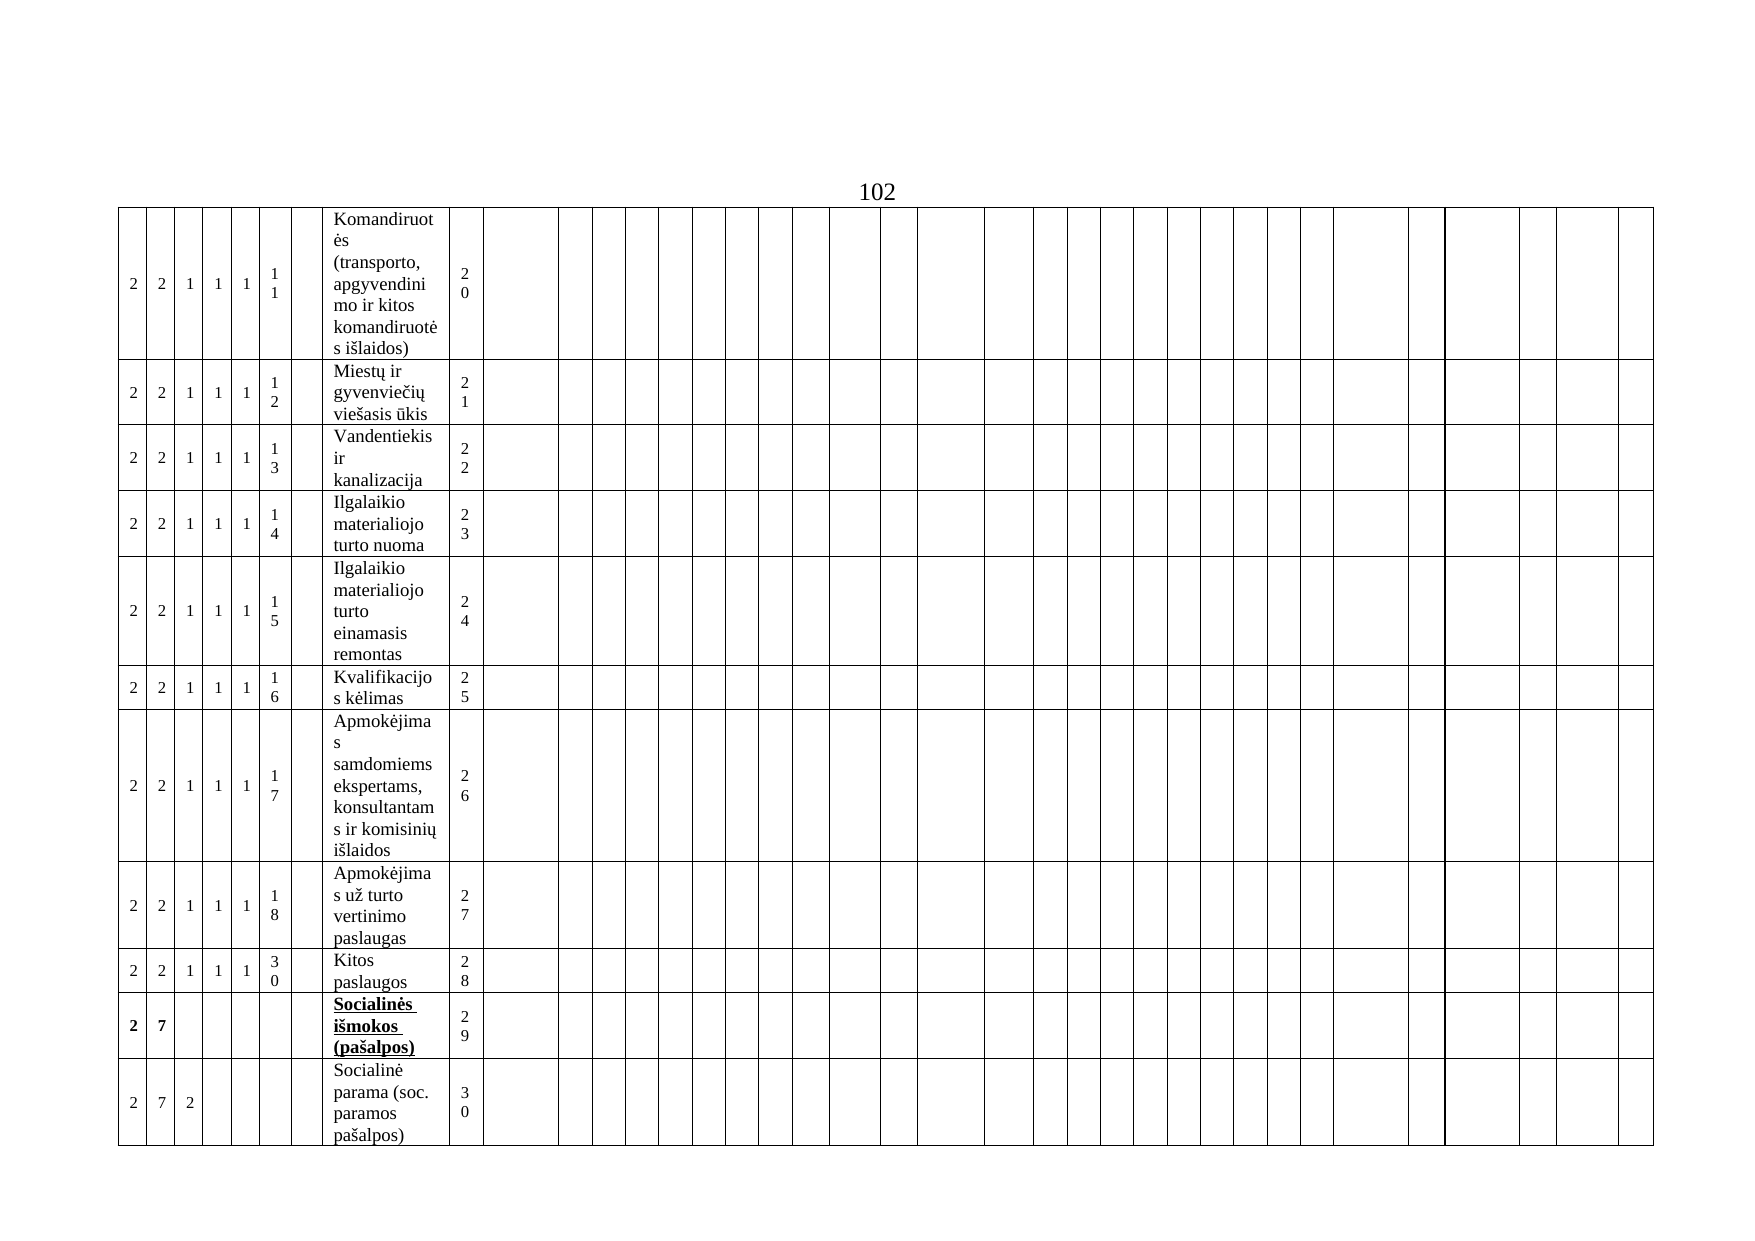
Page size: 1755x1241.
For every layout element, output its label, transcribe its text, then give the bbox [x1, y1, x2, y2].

table_cell 2 [147, 360, 174, 424]
table_cell [1234, 949, 1267, 992]
table_cell [918, 491, 984, 556]
table_cell [793, 425, 829, 490]
table_cell [659, 993, 692, 1058]
table_cell Apmokėjimas už turto vertinimo paslaugas [323, 862, 449, 948]
table_cell 1 [232, 425, 259, 490]
table_cell [1268, 993, 1300, 1058]
table_cell [881, 993, 917, 1058]
table_cell [830, 360, 880, 424]
table_cell [1201, 710, 1233, 861]
table_cell [292, 862, 322, 948]
table_cell [626, 425, 658, 490]
table_cell [1409, 862, 1444, 948]
table_cell 1 [203, 666, 231, 709]
table_cell [1201, 557, 1233, 665]
table_cell [1268, 557, 1300, 665]
table_cell [793, 949, 829, 992]
table_cell [559, 710, 592, 861]
table_cell 1 [203, 208, 231, 359]
table_cell [1268, 949, 1300, 992]
table_cell [759, 949, 792, 992]
table_cell [1409, 425, 1444, 490]
table_cell [1334, 862, 1408, 948]
table_cell [1201, 666, 1233, 709]
table_cell [1034, 862, 1067, 948]
table_cell [1268, 491, 1300, 556]
table_cell [1557, 557, 1618, 665]
table_cell Ilgalaikio materialiojo turto nuoma [323, 491, 449, 556]
table_cell [659, 557, 692, 665]
table_cell [693, 1059, 725, 1145]
table_cell [793, 993, 829, 1058]
table_cell [626, 208, 658, 359]
table_cell [1101, 666, 1133, 709]
table_cell 1 [175, 710, 202, 861]
table_cell [1134, 491, 1167, 556]
table_cell [985, 491, 1033, 556]
table_cell [1034, 491, 1067, 556]
table_cell [1557, 710, 1618, 861]
table_cell 1 [232, 208, 259, 359]
table_cell [1201, 425, 1233, 490]
table_cell [881, 862, 917, 948]
table_cell [559, 360, 592, 424]
table_cell [1234, 1059, 1267, 1145]
table_cell [1268, 862, 1300, 948]
table_cell [726, 710, 758, 861]
table_cell [292, 360, 322, 424]
table_cell Socialinė parama (soc. paramos pašalpos) [323, 1059, 449, 1145]
table_cell [626, 666, 658, 709]
table_cell [1409, 360, 1444, 424]
table_cell [1268, 1059, 1300, 1145]
table_cell [830, 425, 880, 490]
table_cell [593, 557, 625, 665]
table_cell 2 [147, 949, 174, 992]
table_cell [1101, 491, 1133, 556]
table_cell [830, 557, 880, 665]
table_cell [1034, 425, 1067, 490]
table_cell [1301, 1059, 1333, 1145]
table_cell [1134, 666, 1167, 709]
table_cell 15 [260, 557, 291, 665]
table_cell [593, 949, 625, 992]
table_cell [881, 710, 917, 861]
table_cell [1068, 557, 1100, 665]
table_cell [1446, 710, 1519, 861]
table_cell 1 [203, 557, 231, 665]
table_cell 1 [175, 666, 202, 709]
table_cell 1 [232, 557, 259, 665]
table_cell [1068, 1059, 1100, 1145]
table_cell [232, 1059, 259, 1145]
table_cell [726, 360, 758, 424]
table_cell [659, 1059, 692, 1145]
table_cell [759, 425, 792, 490]
table_cell [1557, 208, 1618, 359]
table_cell [1301, 425, 1333, 490]
table_cell 28 [450, 949, 483, 992]
table_cell [918, 993, 984, 1058]
table_cell 17 [260, 710, 291, 861]
table_cell [830, 710, 880, 861]
table_cell [1234, 425, 1267, 490]
table_cell [1520, 491, 1556, 556]
table_cell [1101, 208, 1133, 359]
table_cell [1268, 425, 1300, 490]
table_cell 27 [450, 862, 483, 948]
table_cell [918, 862, 984, 948]
table_cell 30 [450, 1059, 483, 1145]
table_cell [726, 949, 758, 992]
table_cell [1201, 993, 1233, 1058]
table_cell 2 [119, 360, 146, 424]
table_cell [985, 949, 1033, 992]
table_cell [593, 1059, 625, 1145]
table_cell [726, 425, 758, 490]
table_cell [559, 425, 592, 490]
table_cell [1619, 557, 1653, 665]
table_cell [1168, 360, 1200, 424]
table_cell [1446, 557, 1519, 665]
table_cell [1034, 208, 1067, 359]
table_cell [175, 993, 202, 1058]
table_cell 2 [147, 666, 174, 709]
table_cell [484, 949, 558, 992]
table_cell 1 [175, 862, 202, 948]
table_cell 2 [119, 949, 146, 992]
table_cell [1068, 862, 1100, 948]
table_cell [559, 491, 592, 556]
table_cell [1034, 710, 1067, 861]
table_cell [593, 862, 625, 948]
table_cell [1334, 949, 1408, 992]
table_cell [292, 710, 322, 861]
table_cell [726, 666, 758, 709]
table_cell [881, 1059, 917, 1145]
table_cell [593, 208, 625, 359]
table_cell [659, 862, 692, 948]
table_cell [1134, 862, 1167, 948]
table_cell [1268, 666, 1300, 709]
table_cell [1619, 949, 1653, 992]
table_cell [1446, 360, 1519, 424]
table_cell 18 [260, 862, 291, 948]
table_cell 24 [450, 557, 483, 665]
table_cell [985, 862, 1033, 948]
table_cell [881, 208, 917, 359]
table_cell 2 [119, 993, 146, 1058]
table_cell [1619, 360, 1653, 424]
table_cell Socialinės išmokos (pašalpos) [323, 993, 449, 1058]
table_cell [1520, 208, 1556, 359]
table_cell 1 [232, 491, 259, 556]
table_cell [1334, 425, 1408, 490]
table_cell [1334, 491, 1408, 556]
table_cell [1134, 425, 1167, 490]
table_cell [1409, 666, 1444, 709]
table_cell [1101, 710, 1133, 861]
table_cell [1101, 360, 1133, 424]
table_cell [1557, 1059, 1618, 1145]
table_cell 1 [203, 862, 231, 948]
table_cell [1134, 710, 1167, 861]
table_cell [1619, 1059, 1653, 1145]
table_cell [793, 862, 829, 948]
table_cell 1 [175, 208, 202, 359]
table_cell [759, 557, 792, 665]
table_cell [693, 666, 725, 709]
table_cell [985, 710, 1033, 861]
table_cell [726, 208, 758, 359]
table_cell [1168, 491, 1200, 556]
table_cell 1 [203, 360, 231, 424]
table_cell [759, 666, 792, 709]
table_cell [484, 557, 558, 665]
table_cell [1034, 557, 1067, 665]
table_cell Ilgalaikio materialiojo turto einamasis remontas [323, 557, 449, 665]
table_cell [1034, 949, 1067, 992]
table_cell [1168, 993, 1200, 1058]
table_cell [726, 557, 758, 665]
table_cell [1409, 491, 1444, 556]
table_cell [726, 993, 758, 1058]
table_cell [626, 557, 658, 665]
table_cell [1101, 425, 1133, 490]
table_cell 20 [450, 208, 483, 359]
table_cell [1409, 1059, 1444, 1145]
table_cell [1301, 557, 1333, 665]
table_cell [484, 993, 558, 1058]
table_cell [985, 993, 1033, 1058]
table_cell 1 [175, 949, 202, 992]
table_cell [626, 993, 658, 1058]
table_cell [1234, 360, 1267, 424]
table_cell [1520, 862, 1556, 948]
table_cell [881, 360, 917, 424]
table_cell 2 [119, 491, 146, 556]
table_cell 1 [232, 710, 259, 861]
table_cell 1 [175, 557, 202, 665]
table_cell [484, 666, 558, 709]
table_cell [1068, 360, 1100, 424]
table_cell [881, 491, 917, 556]
table_cell [260, 1059, 291, 1145]
table_cell [1520, 360, 1556, 424]
table_cell [1134, 360, 1167, 424]
table_cell [830, 491, 880, 556]
table_cell [1034, 666, 1067, 709]
table_cell 2 [119, 666, 146, 709]
table_cell [759, 360, 792, 424]
table_cell [1168, 949, 1200, 992]
table_cell [1334, 666, 1408, 709]
table_cell 1 [232, 949, 259, 992]
table_cell [292, 993, 322, 1058]
table_cell [1201, 360, 1233, 424]
table_cell [292, 491, 322, 556]
table_cell [593, 491, 625, 556]
table_cell [1446, 491, 1519, 556]
table_cell [1409, 949, 1444, 992]
table_cell [484, 360, 558, 424]
table_cell [1520, 425, 1556, 490]
table_cell [793, 1059, 829, 1145]
table_cell [626, 949, 658, 992]
table_cell [1446, 208, 1519, 359]
table_cell 26 [450, 710, 483, 861]
table_cell [626, 1059, 658, 1145]
table_cell [726, 491, 758, 556]
table_cell [1334, 557, 1408, 665]
table_cell 1 [203, 710, 231, 861]
table_cell [918, 1059, 984, 1145]
table_cell [1301, 710, 1333, 861]
table_cell [559, 557, 592, 665]
table_cell [1334, 360, 1408, 424]
table_cell [985, 666, 1033, 709]
table_cell [1334, 1059, 1408, 1145]
table_cell 1 [175, 360, 202, 424]
table_cell [830, 862, 880, 948]
table_cell [1301, 491, 1333, 556]
table_cell [559, 862, 592, 948]
table_cell [593, 993, 625, 1058]
table_cell 14 [260, 491, 291, 556]
table_cell [1409, 993, 1444, 1058]
table_cell [985, 557, 1033, 665]
table_cell 13 [260, 425, 291, 490]
table_cell Komandiruotės (transporto, apgyvendinimo ir kitos komandiruotės išlaidos) [323, 208, 449, 359]
table_cell [1446, 425, 1519, 490]
table_cell 2 [147, 491, 174, 556]
table_cell [1068, 425, 1100, 490]
table_cell [559, 1059, 592, 1145]
table_cell 12 [260, 360, 291, 424]
table_cell [1201, 208, 1233, 359]
table_cell [918, 360, 984, 424]
table_cell [1234, 666, 1267, 709]
table_cell Miestų ir gyvenviečių viešasis ūkis [323, 360, 449, 424]
table_cell [918, 557, 984, 665]
table_cell [1068, 993, 1100, 1058]
table_cell [1068, 710, 1100, 861]
table_cell [1446, 862, 1519, 948]
table_cell [693, 949, 725, 992]
table_cell [693, 710, 725, 861]
table_cell 30 [260, 949, 291, 992]
table_cell [659, 491, 692, 556]
table_cell [881, 949, 917, 992]
table_cell [693, 425, 725, 490]
table_cell [1234, 491, 1267, 556]
table_cell 16 [260, 666, 291, 709]
table_cell [1301, 862, 1333, 948]
table_cell [1557, 425, 1618, 490]
table_cell [626, 862, 658, 948]
table_cell [1168, 208, 1200, 359]
table_cell [830, 993, 880, 1058]
table_cell [830, 666, 880, 709]
table_cell [1446, 949, 1519, 992]
table_cell [484, 862, 558, 948]
table_cell 2 [119, 557, 146, 665]
table_cell [1168, 666, 1200, 709]
table_cell [759, 710, 792, 861]
table_cell [1268, 710, 1300, 861]
table_cell [1619, 710, 1653, 861]
table_cell [985, 360, 1033, 424]
table_cell 22 [450, 425, 483, 490]
table_cell [1201, 862, 1233, 948]
table_cell [918, 666, 984, 709]
table_cell [1334, 710, 1408, 861]
table_cell [985, 1059, 1033, 1145]
table_cell [1101, 993, 1133, 1058]
table_cell 2 [119, 710, 146, 861]
table_cell [292, 666, 322, 709]
table_cell [1168, 557, 1200, 665]
table_cell [484, 1059, 558, 1145]
table_cell [881, 666, 917, 709]
table_cell [1520, 949, 1556, 992]
table_cell [726, 862, 758, 948]
table_cell 29 [450, 993, 483, 1058]
table_cell [1334, 208, 1408, 359]
table_cell [1168, 710, 1200, 861]
table_cell [1234, 862, 1267, 948]
table_cell [626, 491, 658, 556]
table_cell [292, 425, 322, 490]
table_cell [1557, 993, 1618, 1058]
table_cell [1168, 1059, 1200, 1145]
table_cell 2 [119, 208, 146, 359]
table_cell [1034, 993, 1067, 1058]
table_cell [693, 557, 725, 665]
table_cell [1301, 949, 1333, 992]
table_cell [759, 491, 792, 556]
table_cell 1 [175, 491, 202, 556]
table_cell [1301, 993, 1333, 1058]
table_cell [1034, 1059, 1067, 1145]
table_cell [1134, 949, 1167, 992]
table_cell [1557, 862, 1618, 948]
table_cell [693, 993, 725, 1058]
table_cell [659, 666, 692, 709]
table_cell [1068, 666, 1100, 709]
table_cell [292, 1059, 322, 1145]
table_cell [1101, 949, 1133, 992]
table_cell [759, 1059, 792, 1145]
table_cell [1168, 862, 1200, 948]
table_cell [1409, 557, 1444, 665]
table_cell [203, 993, 231, 1058]
table_cell [593, 360, 625, 424]
table_cell [1557, 360, 1618, 424]
table_cell [793, 360, 829, 424]
table_cell [985, 425, 1033, 490]
table_cell [759, 208, 792, 359]
table_cell 25 [450, 666, 483, 709]
table_cell [1334, 993, 1408, 1058]
table_cell [559, 666, 592, 709]
table_cell [292, 949, 322, 992]
table_cell [793, 208, 829, 359]
table_cell [1234, 710, 1267, 861]
table_cell [1301, 666, 1333, 709]
table_cell [759, 862, 792, 948]
table_cell [1557, 666, 1618, 709]
table_cell [1268, 360, 1300, 424]
table_cell [626, 710, 658, 861]
table_cell Vandentiekis ir kanalizacija [323, 425, 449, 490]
table_cell [626, 360, 658, 424]
table_cell 2 [147, 208, 174, 359]
table_cell [793, 710, 829, 861]
table_cell [1134, 208, 1167, 359]
table_cell [1068, 949, 1100, 992]
table_cell [759, 993, 792, 1058]
table_cell 1 [203, 425, 231, 490]
table_cell [1201, 949, 1233, 992]
table_cell 7 [147, 993, 174, 1058]
table_cell [693, 208, 725, 359]
table_cell [659, 360, 692, 424]
table_cell [1234, 993, 1267, 1058]
table_cell [593, 666, 625, 709]
table_cell Apmokėjimas samdomiems ekspertams, konsultantams ir komisinių išlaidos [323, 710, 449, 861]
table_cell [985, 208, 1033, 359]
table_cell [1520, 666, 1556, 709]
table_cell [1619, 862, 1653, 948]
table_cell [1234, 208, 1267, 359]
table_cell 23 [450, 491, 483, 556]
table_cell 1 [232, 360, 259, 424]
table_cell [1409, 710, 1444, 861]
table_cell [292, 208, 322, 359]
table_cell [1557, 949, 1618, 992]
table_cell 21 [450, 360, 483, 424]
table_cell [1520, 710, 1556, 861]
table_cell 2 [119, 1059, 146, 1145]
table_cell [484, 425, 558, 490]
table_cell 2 [147, 557, 174, 665]
table_cell [1619, 491, 1653, 556]
table_cell [1301, 360, 1333, 424]
table_cell 1 [232, 862, 259, 948]
table_cell [232, 993, 259, 1058]
table_cell 2 [175, 1059, 202, 1145]
table_cell [881, 557, 917, 665]
table_cell [659, 425, 692, 490]
table_cell [1168, 425, 1200, 490]
table_cell [881, 425, 917, 490]
table_cell [260, 993, 291, 1058]
table_cell [918, 208, 984, 359]
table_cell [1619, 993, 1653, 1058]
table_cell [1619, 208, 1653, 359]
table_cell [1557, 491, 1618, 556]
table_cell 2 [147, 862, 174, 948]
table_cell [918, 710, 984, 861]
table_cell 1 [175, 425, 202, 490]
table_cell [693, 491, 725, 556]
table_cell 1 [203, 949, 231, 992]
table_cell [1201, 491, 1233, 556]
table_cell [1034, 360, 1067, 424]
table_cell [693, 360, 725, 424]
table_cell [1134, 1059, 1167, 1145]
table_cell [1520, 993, 1556, 1058]
table_cell [1134, 993, 1167, 1058]
table_cell [693, 862, 725, 948]
table_cell [1068, 491, 1100, 556]
table_cell [1619, 425, 1653, 490]
table_cell [793, 491, 829, 556]
table_cell [1134, 557, 1167, 665]
table_cell [726, 1059, 758, 1145]
table_cell [793, 557, 829, 665]
table_cell [1101, 1059, 1133, 1145]
table_cell [203, 1059, 231, 1145]
table_cell 2 [147, 710, 174, 861]
table_cell [659, 949, 692, 992]
table_cell [659, 710, 692, 861]
table_cell [484, 208, 558, 359]
table_cell [1520, 557, 1556, 665]
table_cell [1068, 208, 1100, 359]
table_cell [1619, 666, 1653, 709]
table_cell [1446, 1059, 1519, 1145]
table_cell [918, 425, 984, 490]
table_cell [593, 425, 625, 490]
table_cell [593, 710, 625, 861]
table_cell 1 [203, 491, 231, 556]
table_cell [1520, 1059, 1556, 1145]
table_cell [559, 208, 592, 359]
table_cell [559, 993, 592, 1058]
table_cell [1446, 666, 1519, 709]
table_cell [1234, 557, 1267, 665]
table_cell [830, 949, 880, 992]
table_cell [1268, 208, 1300, 359]
table_cell 2 [147, 425, 174, 490]
table_cell [659, 208, 692, 359]
table_cell Kitos paslaugos [323, 949, 449, 992]
table_cell [1101, 862, 1133, 948]
table_cell [1201, 1059, 1233, 1145]
table_cell 2 [119, 862, 146, 948]
table_cell [793, 666, 829, 709]
table_cell [1446, 993, 1519, 1058]
table_cell [559, 949, 592, 992]
table_cell 7 [147, 1059, 174, 1145]
table_cell [292, 557, 322, 665]
table_cell 11 [260, 208, 291, 359]
table_cell 1 [232, 666, 259, 709]
table_cell Kvalifikacijos kėlimas [323, 666, 449, 709]
table_cell [1409, 208, 1444, 359]
table_cell [830, 1059, 880, 1145]
table_cell [484, 710, 558, 861]
table_cell [918, 949, 984, 992]
table_cell [1301, 208, 1333, 359]
table_cell 2 [119, 425, 146, 490]
table_cell [484, 491, 558, 556]
table_cell [830, 208, 880, 359]
table_cell [1101, 557, 1133, 665]
